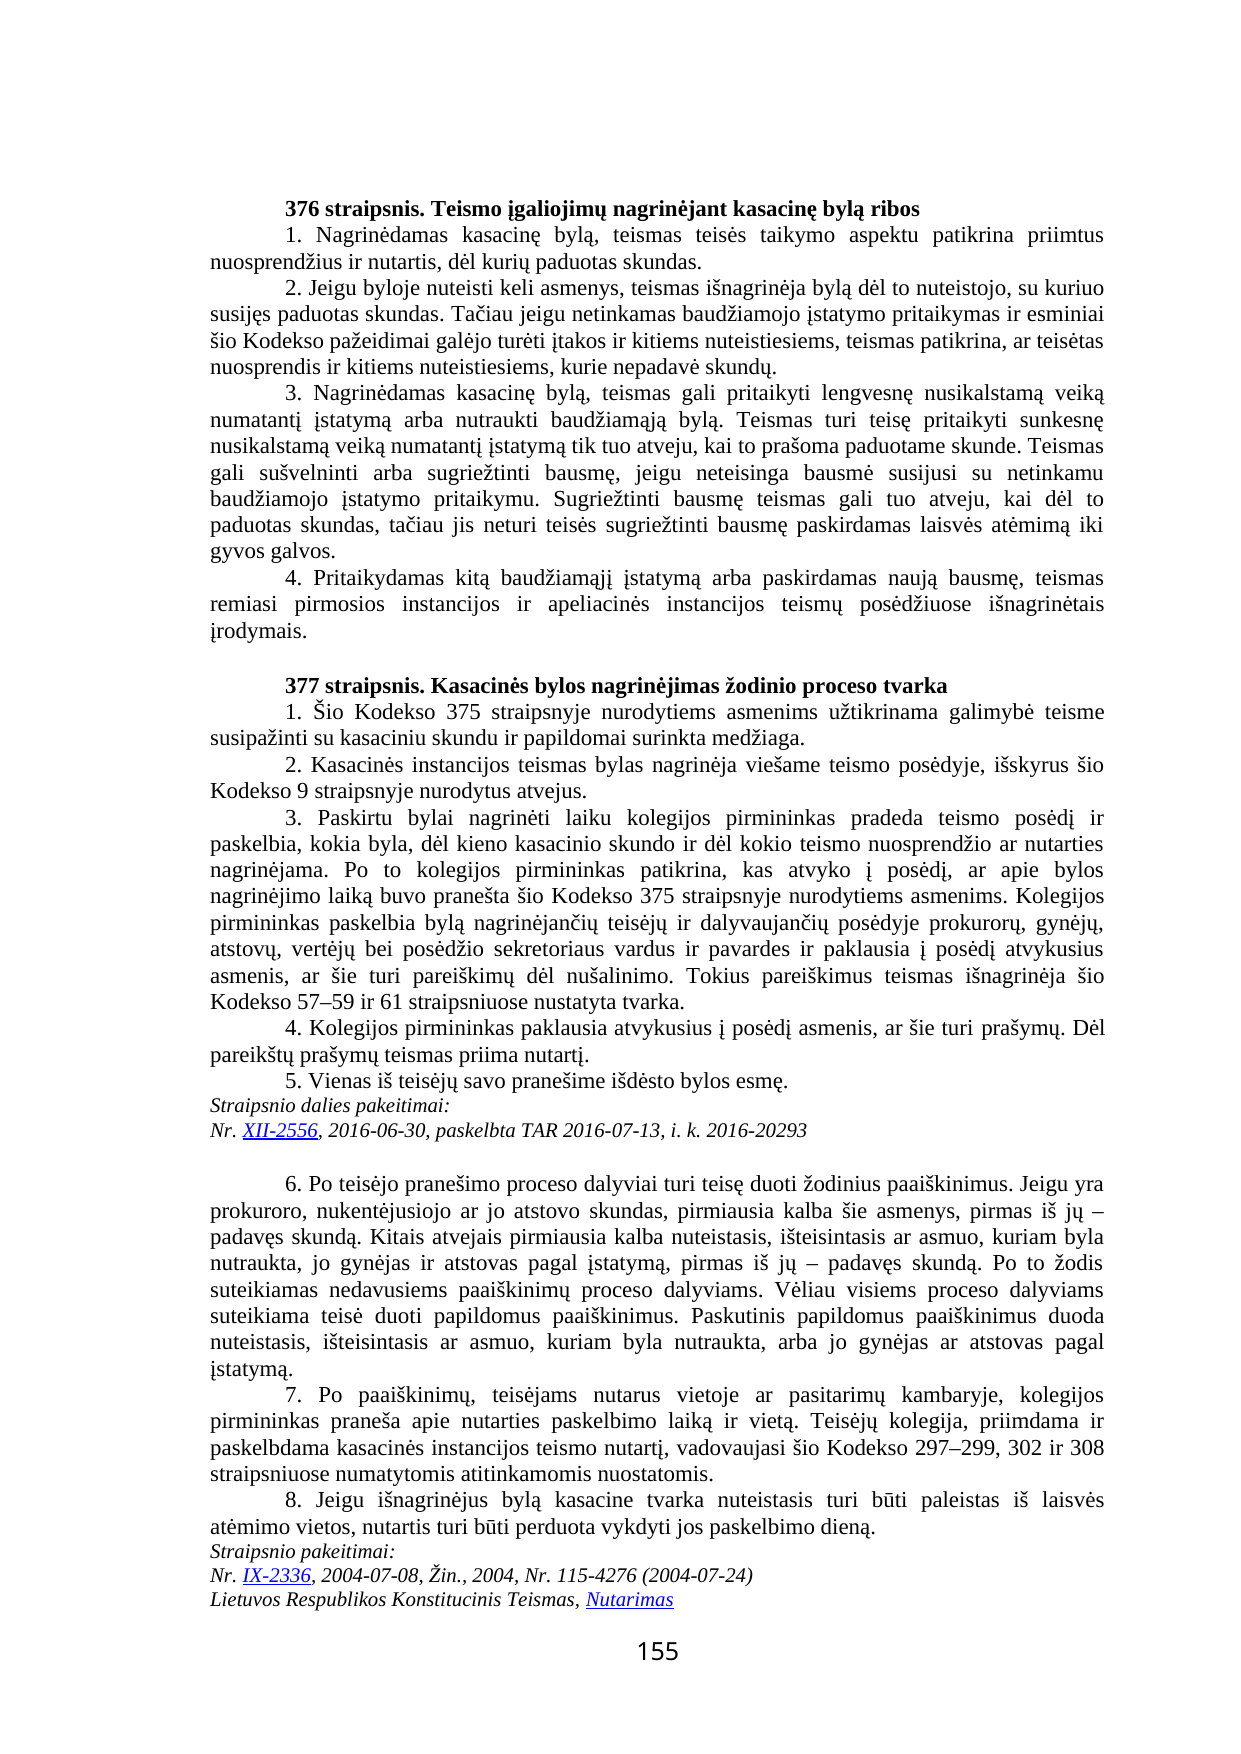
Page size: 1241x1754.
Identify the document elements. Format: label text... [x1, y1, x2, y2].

text Lietuvos Respublikos Konstitucinis Teismas, Nutarimas [210, 1587, 1106, 1611]
text 4. Pritaikydamas kitą baudžiamąjį įstatymą arba paskirdamas naują bausmę, teismas remiasi pirmosios instancijos ir apeliacinės instancijos teismų posėdžiuose išnagrinėtais įrodymais. [210, 564, 1106, 643]
text 1. Šio Kodekso 375 straipsnyje nurodytiems asmenims užtikrinama galimybė teisme susipažinti su kasaciniu skundu ir papildomai surinkta medžiaga. [210, 698, 1106, 751]
text Nr. IX-2336, 2004-07-08, Žin., 2004, Nr. 115-4276 (2004-07-24) [210, 1563, 1106, 1587]
text 376 straipsnis. Teismo įgaliojimų nagrinėjant kasacinę bylą ribos [210, 195, 1106, 221]
text 4. Kolegijos pirmininkas paklausia atvykusius į posėdį asmenis, ar šie turi prašymų. Dėl pareikštų prašymų teismas priima nutartį. [210, 1014, 1106, 1067]
text Straipsnio pakeitimai: [210, 1539, 1106, 1563]
text 3. Paskirtu bylai nagrinėti laiku kolegijos pirmininkas pradeda teismo posėdį ir paskelbia, kokia byla, dėl kieno kasacinio skundo ir dėl kokio teismo nuosprendžio ar nutarties nagrinėjama. Po to kolegijos pirmininkas patikrina, kas atvyko į posėdį, ar apie bylos nagrinėjimo laiką buvo pranešta šio Kodekso 375 straipsnyje nurodytiems asmenims. Kolegijos pirmininkas paskelbia bylą nagrinėjančių teisėjų ir dalyvaujančių posėdyje prokurorų, gynėjų, atstovų, vertėjų bei posėdžio sekretoriaus vardus ir pavardes ir paklausia į posėdį atvykusius asmenis, ar šie turi pareiškimų dėl nušalinimo. Tokius pareiškimus teismas išnagrinėja šio Kodekso 57–59 ir 61 straipsniuose nustatyta tvarka. [210, 803, 1106, 1014]
text 377 straipsnis. Kasacinės bylos nagrinėjimas žodinio proceso tvarka [210, 672, 1106, 698]
text Nr. XII-2556, 2016-06-30, paskelbta TAR 2016-07-13, i. k. 2016-20293 [210, 1117, 1106, 1142]
text 2. Kasacinės instancijos teismas bylas nagrinėja viešame teismo posėdyje, išskyrus šio Kodekso 9 straipsnyje nurodytus atvejus. [210, 751, 1106, 803]
text 2. Jeigu byloje nuteisti keli asmenys, teismas išnagrinėja bylą dėl to nuteistojo, su kuriuo susijęs paduotas skundas. Tačiau jeigu netinkamas baudžiamojo įstatymo pritaikymas ir esminiai šio Kodekso pažeidimai galėjo turėti įtakos ir kitiems nuteistiesiems, teismas patikrina, ar teisėtas nuosprendis ir kitiems nuteistiesiems, kurie nepadavė skundų. [210, 274, 1106, 379]
text 7. Po paaiškinimų, teisėjams nutarus vietoje ar pasitarimų kambaryje, kolegijos pirmininkas praneša apie nutarties paskelbimo laiką ir vietą. Teisėjų kolegija, priimdama ir paskelbdama kasacinės instancijos teismo nutartį, vadovaujasi šio Kodekso 297–299, 302 ir 308 straipsniuose numatytomis atitinkamomis nuostatomis. [210, 1381, 1106, 1487]
text 3. Nagrinėdamas kasacinę bylą, teismas gali pritaikyti lengvesnę nusikalstamą veiką numatantį įstatymą arba nutraukti baudžiamąją bylą. Teismas turi teisę pritaikyti sunkesnę nusikalstamą veiką numatantį įstatymą tik tuo atveju, kai to prašoma paduotame skunde. Teismas gali sušvelninti arba sugriežtinti bausmę, jeigu neteisinga bausmė susijusi su netinkamu baudžiamojo įstatymo pritaikymu. Sugriežtinti bausmę teismas gali tuo atveju, kai dėl to paduotas skundas, tačiau jis neturi teisės sugriežtinti bausmę paskirdamas laisvės atėmimą iki gyvos galvos. [210, 379, 1106, 564]
text Straipsnio dalies pakeitimai: [210, 1093, 1106, 1117]
text 6. Po teisėjo pranešimo proceso dalyviai turi teisę duoti žodinius paaiškinimus. Jeigu yra prokuroro, nukentėjusiojo ar jo atstovo skundas, pirmiausia kalba šie asmenys, pirmas iš jų – padavęs skundą. Kitais atvejais pirmiausia kalba nuteistasis, išteisintasis ar asmuo, kuriam byla nutraukta, jo gynėjas ir atstovas pagal įstatymą, pirmas iš jų – padavęs skundą. Po to žodis suteikiamas nedavusiems paaiškinimų proceso dalyviams. Vėliau visiems proceso dalyviams suteikiama teisė duoti papildomus paaiškinimus. Paskutinis papildomus paaiškinimus duoda nuteistasis, išteisintasis ar asmuo, kuriam byla nutraukta, arba jo gynėjas ar atstovas pagal įstatymą. [210, 1170, 1106, 1381]
text 5. Vienas iš teisėjų savo pranešime išdėsto bylos esmę. [210, 1067, 1106, 1093]
text 8. Jeigu išnagrinėjus bylą kasacine tvarka nuteistasis turi būti paleistas iš laisvės atėmimo vietos, nutartis turi būti perduota vykdyti jos paskelbimo dieną. [210, 1487, 1106, 1539]
text 1. Nagrinėdamas kasacinę bylą, teismas teisės taikymo aspektu patikrina priimtus nuosprendžius ir nutartis, dėl kurių paduotas skundas. [210, 221, 1106, 274]
